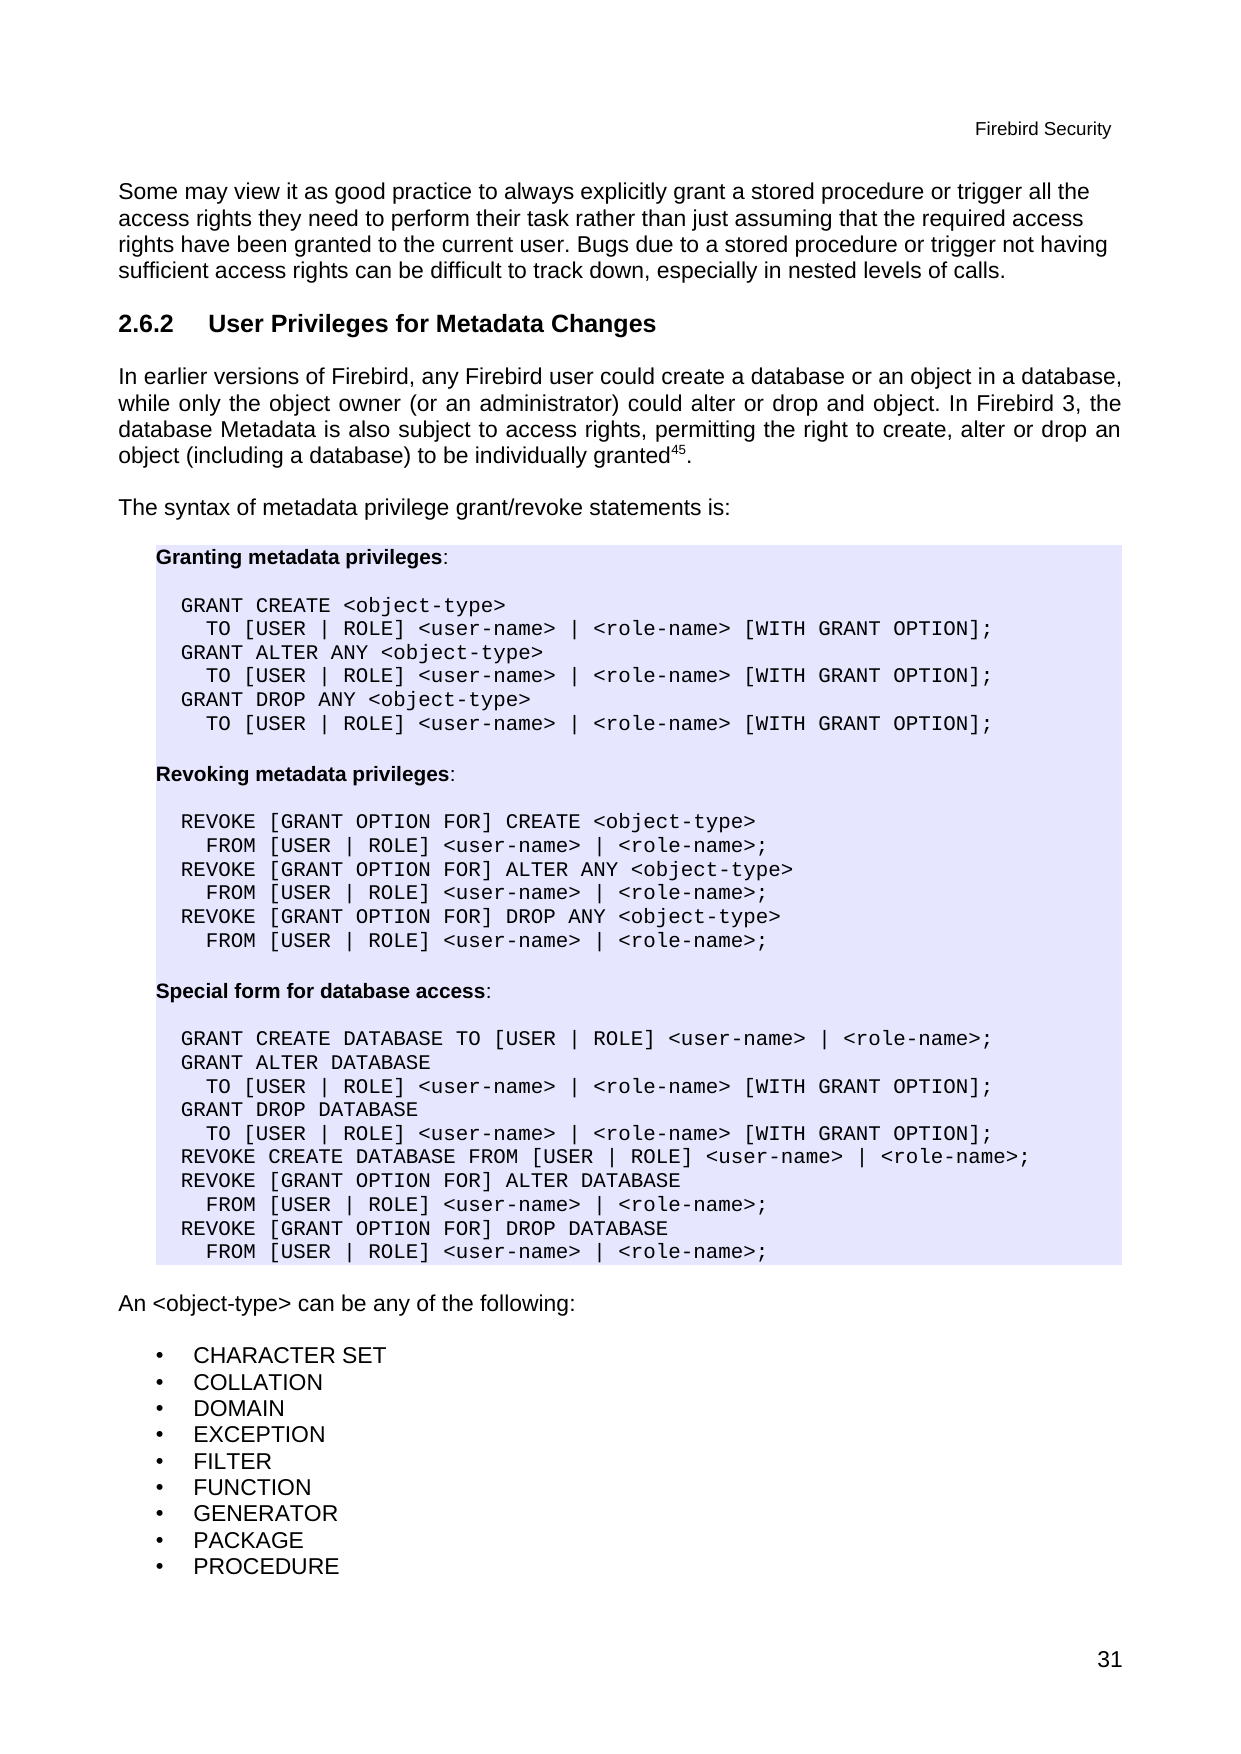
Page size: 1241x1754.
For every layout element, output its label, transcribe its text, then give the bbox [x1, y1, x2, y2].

text Special form for database access: [156, 979, 1122, 1003]
list FUNCTION [156, 1474, 1122, 1500]
text Granting metadata privileges: [156, 545, 1122, 569]
subtitle User Privileges for Metadata Changes [118, 309, 1122, 338]
text TO [USER | ROLE] <user-name> | <role-name> [WITH GRANT OPTION]; [156, 713, 1122, 736]
text GRANT CREATE DATABASE TO [USER | ROLE] <user-name> | <role-name>; [156, 1028, 1122, 1052]
text GRANT ALTER DATABASE [156, 1052, 1122, 1076]
list GENERATOR [156, 1500, 1122, 1527]
text Revoking metadata privileges: [156, 762, 1122, 786]
list DOMAIN [156, 1395, 1122, 1421]
text GRANT CREATE <object-type> [156, 594, 1122, 618]
text TO [USER | ROLE] <user-name> | <role-name> [WITH GRANT OPTION]; [156, 666, 1122, 689]
text FROM [USER | ROLE] <user-name> | <role-name>; [156, 882, 1122, 906]
list COLLATION [156, 1368, 1122, 1395]
text FROM [USER | ROLE] <user-name> | <role-name>; [156, 1194, 1122, 1217]
list PACKAGE [156, 1527, 1122, 1553]
text FROM [USER | ROLE] <user-name> | <role-name>; [156, 1241, 1122, 1265]
text TO [USER | ROLE] <user-name> | <role-name> [WITH GRANT OPTION]; [156, 1076, 1122, 1099]
text TO [USER | ROLE] <user-name> | <role-name> [WITH GRANT OPTION]; [156, 1123, 1122, 1147]
text GRANT ALTER ANY <object-type> [156, 642, 1122, 666]
list PROCEDURE [156, 1553, 1122, 1579]
list FILTER [156, 1448, 1122, 1474]
text TO [USER | ROLE] <user-name> | <role-name> [WITH GRANT OPTION]; [156, 618, 1122, 642]
text An <object-type> can be any of the following: [118, 1290, 1122, 1317]
text FROM [USER | ROLE] <user-name> | <role-name>; [156, 835, 1122, 859]
list EXCEPTION [156, 1421, 1122, 1448]
text Some may view it as good practice to always explicitly grant a stored procedure or trigger all the access rights they need to perform their task rather than just assuming that the required access rights have been granted to the current user. Bugs due to a stored procedure or trigger not having sufficient access rights can be difficult to track down, especially in nested levels of calls. [118, 178, 1122, 283]
text REVOKE [GRANT OPTION FOR] DROP ANY <object-type> [156, 906, 1122, 930]
text FROM [USER | ROLE] <user-name> | <role-name>; [156, 930, 1122, 953]
text REVOKE [GRANT OPTION FOR] DROP DATABASE [156, 1217, 1122, 1241]
text REVOKE [GRANT OPTION FOR] ALTER DATABASE [156, 1170, 1122, 1194]
text REVOKE [GRANT OPTION FOR] CREATE <object-type> [156, 811, 1122, 835]
text REVOKE CREATE DATABASE FROM [USER | ROLE] <user-name> | <role-name>; [156, 1147, 1122, 1170]
list CHARACTER SET [156, 1342, 1122, 1368]
text In earlier versions of Firebird, any Firebird user could create a database or an object in a database, while only the object owner (or an administrator) could alter or drop and object. In Firebird 3, the database Metadata is also subject to access rights, permitting the right to create, alter or drop an object (including a database) to be individually granted. [118, 363, 1122, 469]
text The syntax of metadata privilege grant/revoke statements is: [118, 494, 1122, 520]
text GRANT DROP DATABASE [156, 1099, 1122, 1123]
text GRANT DROP ANY <object-type> [156, 689, 1122, 713]
text REVOKE [GRANT OPTION FOR] ALTER ANY <object-type> [156, 859, 1122, 882]
